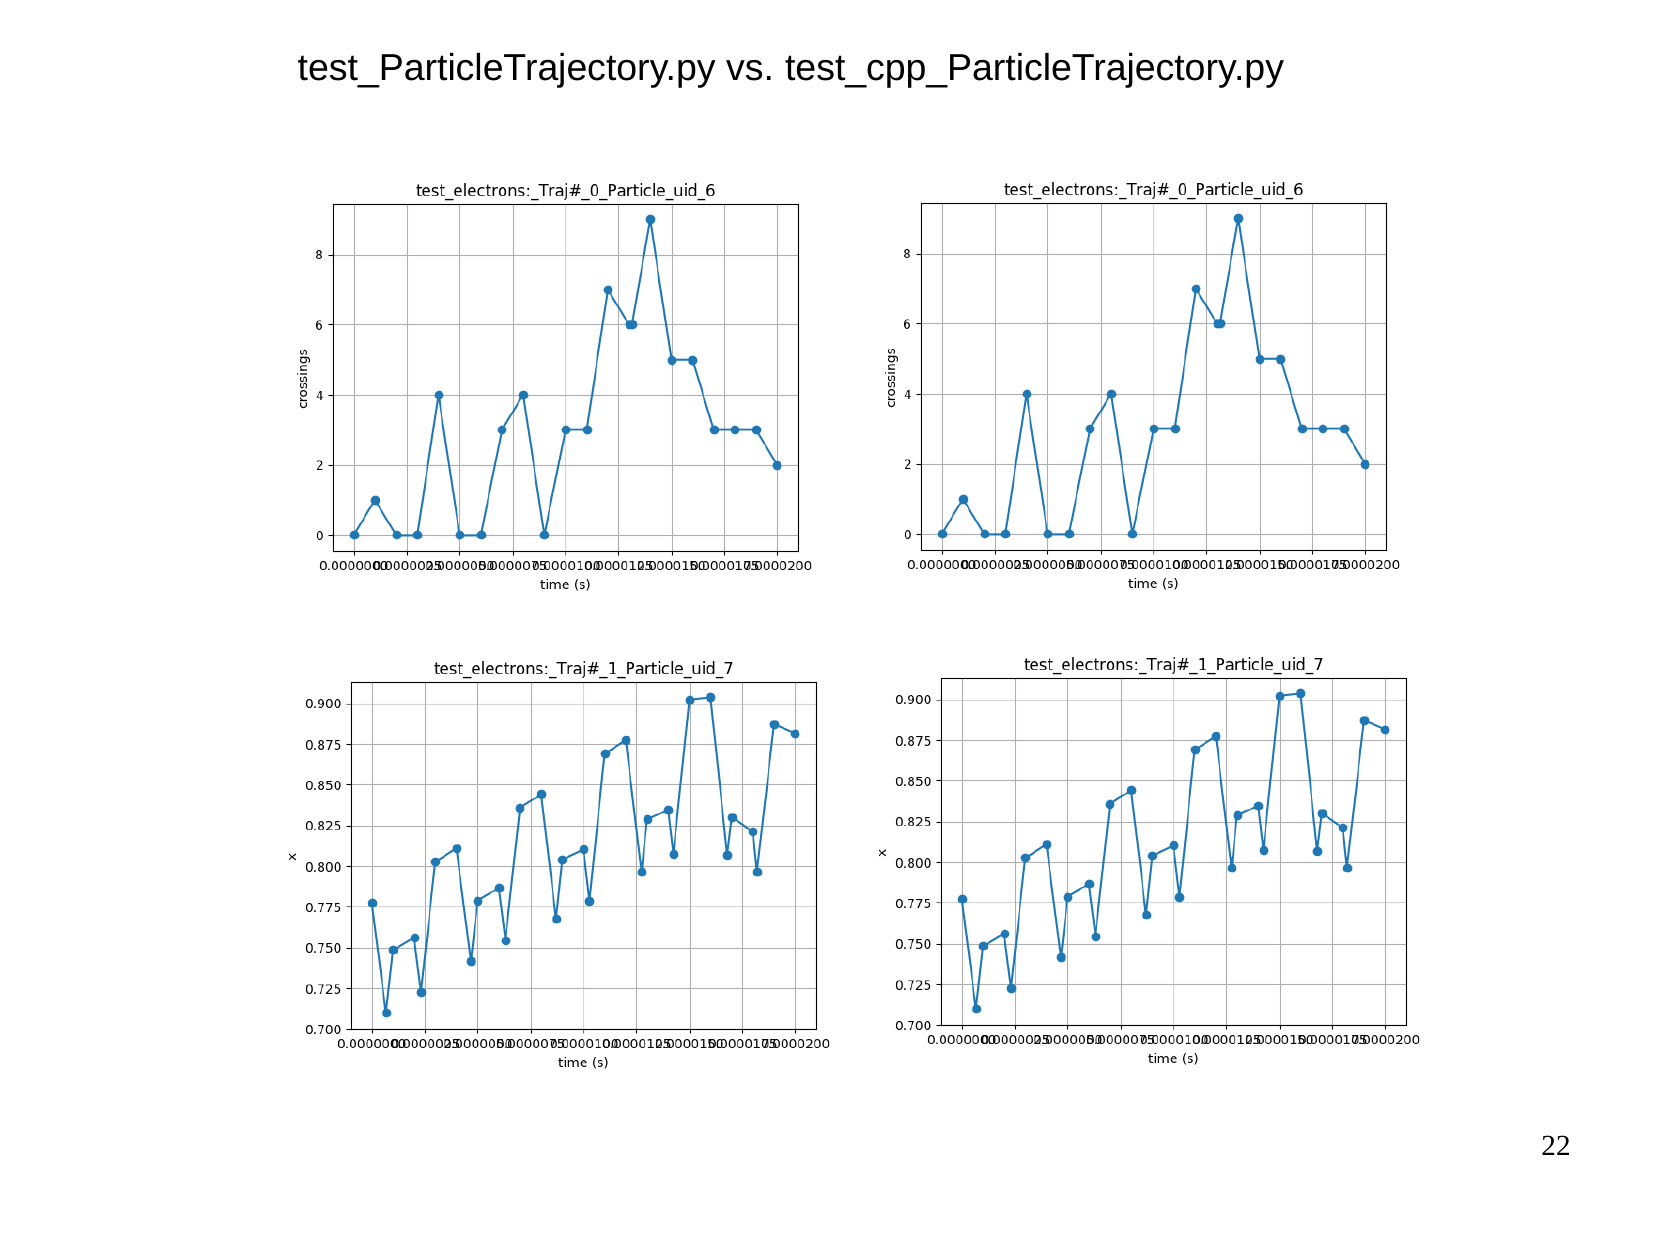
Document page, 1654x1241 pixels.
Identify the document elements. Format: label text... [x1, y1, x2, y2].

picture [275, 623, 1466, 1078]
picture [257, 148, 1446, 601]
text_box test_ParticleTrajectory.py vs. test_cpp_ParticleTrajectory.py [282, 38, 1376, 96]
